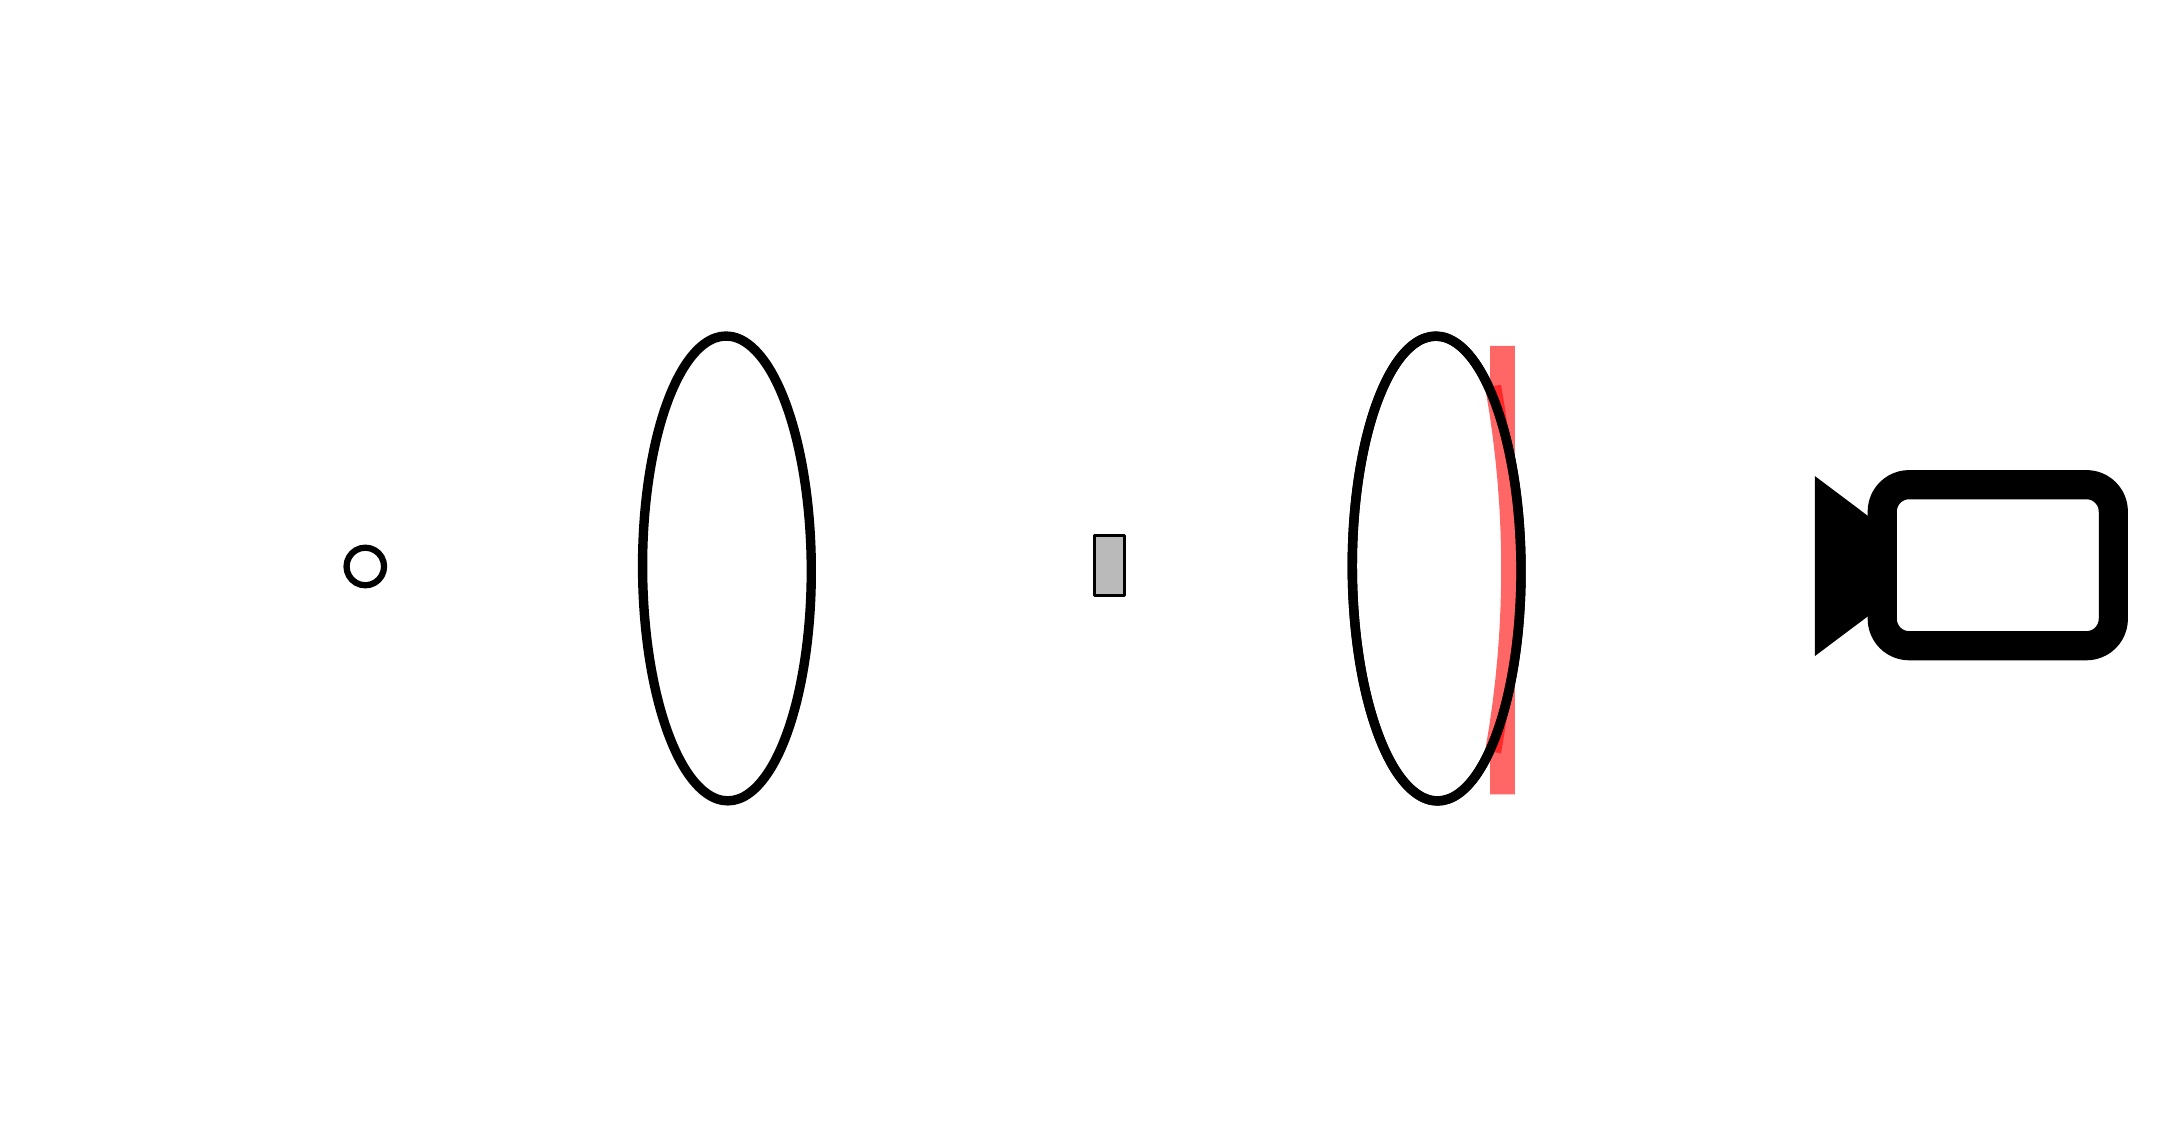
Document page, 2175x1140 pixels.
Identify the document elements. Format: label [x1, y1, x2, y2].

text_box [642, 336, 812, 801]
text_box [1094, 535, 1125, 596]
text_box [1494, 384, 1507, 420]
text_box [1882, 484, 2114, 646]
text_box [1814, 476, 1875, 657]
text_box [1357, 341, 1516, 796]
text_box [1495, 724, 1506, 754]
